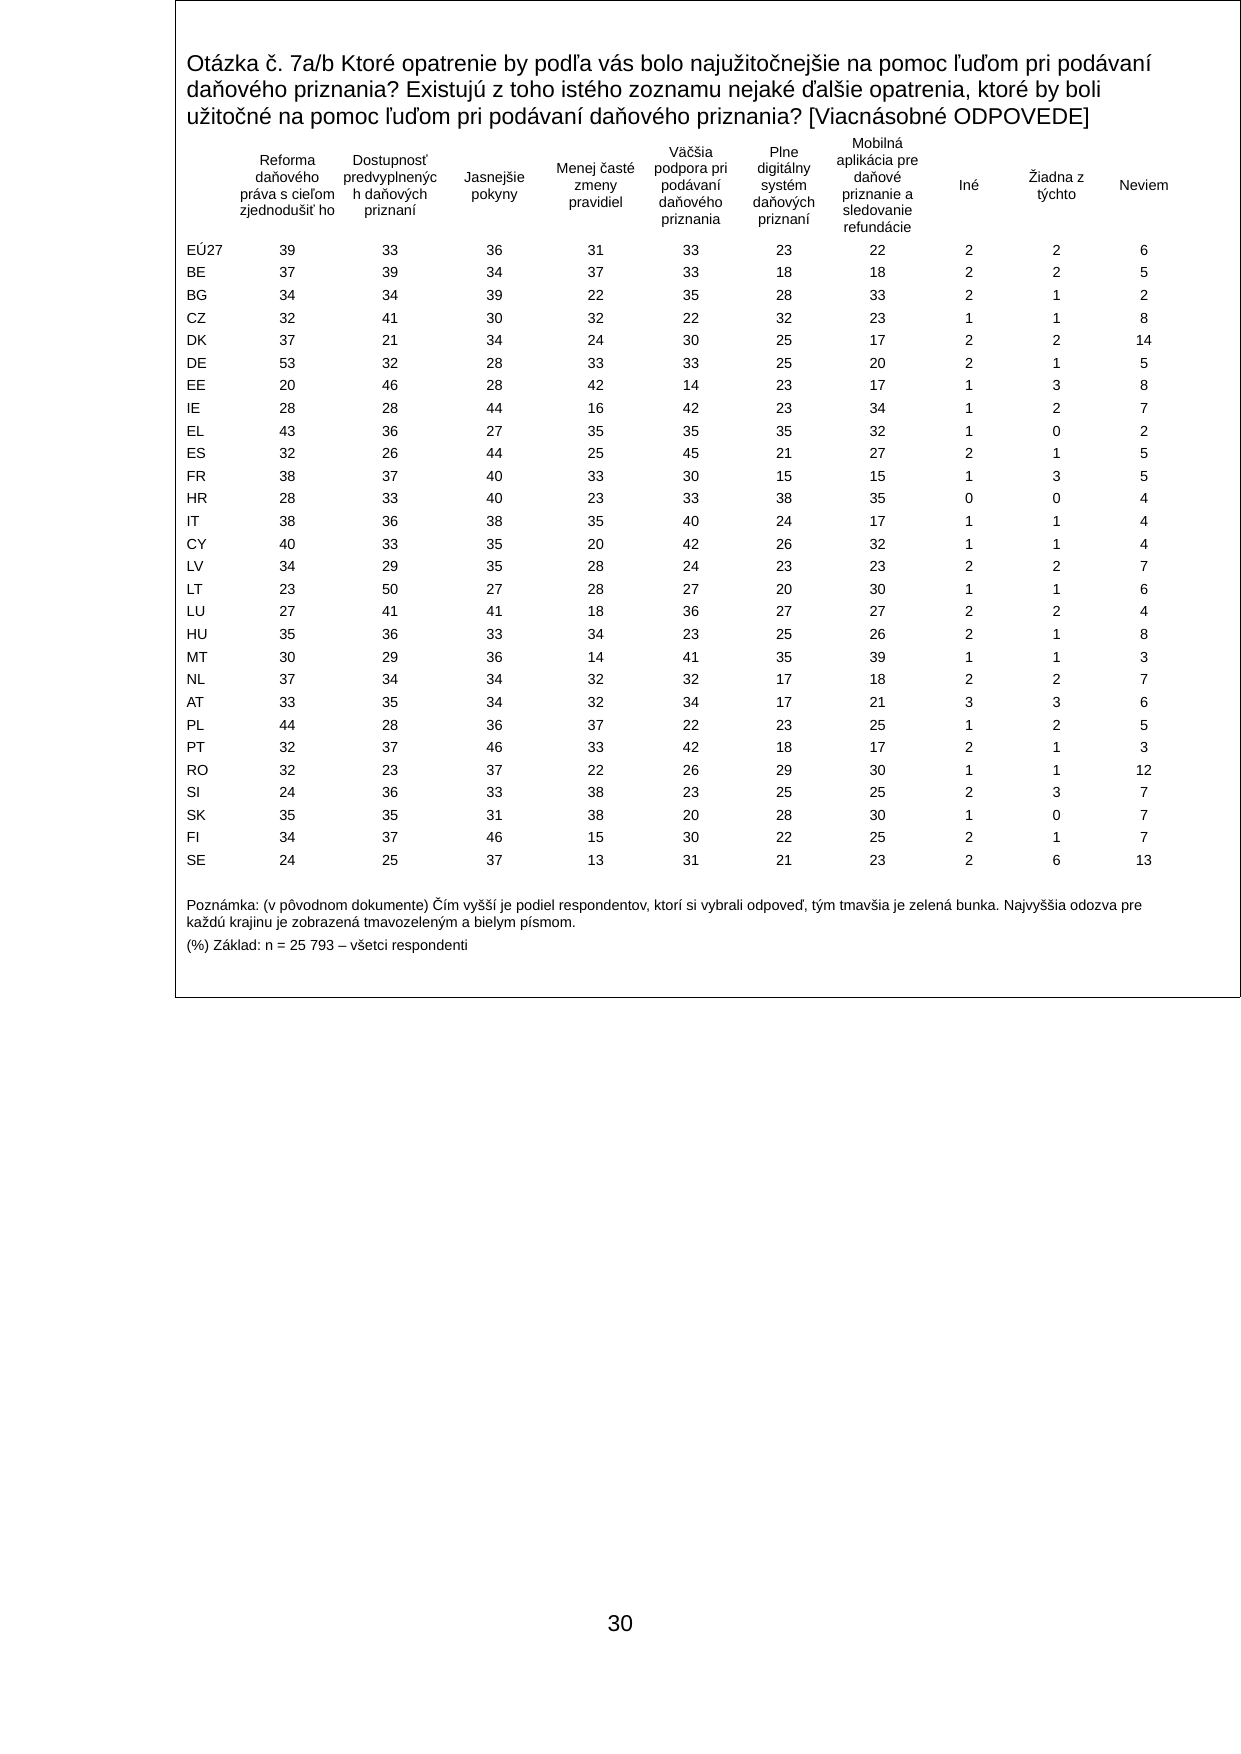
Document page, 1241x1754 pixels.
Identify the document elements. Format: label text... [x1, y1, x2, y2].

table_cell 33 [644, 261, 738, 284]
table_cell 17 [830, 736, 925, 758]
table_cell NL [184, 668, 236, 691]
table_cell 46 [339, 374, 442, 397]
table_cell 4 [1100, 487, 1187, 510]
table_cell 39 [442, 284, 547, 306]
table_cell [1013, 871, 1100, 894]
table_cell 35 [644, 284, 738, 306]
table_cell 2 [1013, 555, 1100, 578]
table_cell 30 [830, 804, 925, 826]
table_cell 23 [738, 239, 830, 261]
table_cell 33 [547, 736, 644, 758]
table_cell FI [184, 826, 236, 849]
table_cell 34 [830, 397, 925, 419]
table_cell 37 [236, 329, 338, 352]
table_cell 17 [830, 374, 925, 397]
table_cell 25 [547, 442, 644, 464]
table_cell 13 [547, 849, 644, 871]
table_cell 37 [339, 826, 442, 849]
table_cell Reforma daňového práva s cieľom zjednodušiť ho [236, 132, 338, 238]
table_cell 34 [236, 826, 338, 849]
table_cell 25 [738, 781, 830, 804]
table_cell 27 [236, 600, 338, 623]
table_cell 5 [1100, 465, 1187, 487]
table_cell 32 [830, 533, 925, 555]
table_cell 44 [236, 713, 338, 736]
table_cell LT [184, 578, 236, 600]
table_cell 32 [547, 668, 644, 691]
table_cell 30 [442, 306, 547, 329]
table_cell 24 [236, 781, 338, 804]
table_cell 23 [738, 374, 830, 397]
table_cell 35 [236, 623, 338, 645]
table_cell 21 [339, 329, 442, 352]
table_cell 32 [738, 306, 830, 329]
table_cell Dostupnosť predvyplnených daňových priznaní [339, 132, 442, 238]
table_cell 5 [1100, 352, 1187, 374]
table_cell 34 [236, 555, 338, 578]
table_cell 2 [925, 261, 1013, 284]
table_cell 35 [442, 533, 547, 555]
table_cell 39 [830, 645, 925, 668]
table_cell 31 [547, 239, 644, 261]
table_cell 32 [339, 352, 442, 374]
table_cell 1 [1013, 533, 1100, 555]
table_cell Neviem [1100, 132, 1187, 238]
table_cell 22 [644, 306, 738, 329]
table_cell 2 [925, 826, 1013, 849]
table_cell 35 [236, 804, 338, 826]
table_cell 33 [339, 533, 442, 555]
table_cell 33 [547, 465, 644, 487]
table_cell 40 [236, 533, 338, 555]
table_cell 40 [442, 465, 547, 487]
table_cell 2 [925, 352, 1013, 374]
table_cell 28 [236, 487, 338, 510]
table_cell 2 [925, 329, 1013, 352]
table_cell 23 [738, 397, 830, 419]
table_cell 37 [442, 759, 547, 781]
table_cell 35 [339, 804, 442, 826]
table_cell 21 [830, 691, 925, 713]
table_cell 45 [644, 442, 738, 464]
table_cell 43 [236, 419, 338, 442]
table_cell [644, 871, 738, 894]
table_cell 22 [547, 284, 644, 306]
table_cell 2 [1100, 284, 1187, 306]
table_cell 24 [236, 849, 338, 871]
table_cell 38 [236, 510, 338, 532]
table_cell SK [184, 804, 236, 826]
table_cell 17 [738, 668, 830, 691]
table_cell 1 [1013, 510, 1100, 532]
table_cell 24 [644, 555, 738, 578]
table_cell 30 [236, 645, 338, 668]
table_cell [442, 871, 547, 894]
table_cell 28 [339, 713, 442, 736]
table_cell 38 [236, 465, 338, 487]
table_cell 6 [1100, 578, 1187, 600]
table_cell 1 [925, 804, 1013, 826]
table_cell HU [184, 623, 236, 645]
table_cell EE [184, 374, 236, 397]
table_cell 36 [339, 623, 442, 645]
table_cell 5 [1100, 442, 1187, 464]
table_cell 18 [738, 261, 830, 284]
table_cell 37 [547, 713, 644, 736]
table_cell 25 [738, 352, 830, 374]
table_cell BE [184, 261, 236, 284]
table_cell 7 [1100, 555, 1187, 578]
table_cell 22 [830, 239, 925, 261]
table_cell 1 [925, 397, 1013, 419]
table_cell BG [184, 284, 236, 306]
table_cell 36 [442, 645, 547, 668]
table_cell 4 [1100, 510, 1187, 532]
table_cell 33 [442, 781, 547, 804]
table_cell 1 [925, 533, 1013, 555]
table_cell 2 [925, 849, 1013, 871]
table_cell 23 [644, 623, 738, 645]
table_cell 42 [644, 397, 738, 419]
table_cell 31 [644, 849, 738, 871]
table_cell RO [184, 759, 236, 781]
table_cell Mobilná aplikácia pre daňové priznanie a sledovanie refundácie [830, 132, 925, 238]
table_cell 32 [236, 759, 338, 781]
table_cell 24 [738, 510, 830, 532]
table_cell DE [184, 352, 236, 374]
table_cell EÚ27 [184, 239, 236, 261]
table_cell 41 [644, 645, 738, 668]
table_cell 4 [1100, 533, 1187, 555]
table_cell 23 [236, 578, 338, 600]
table_cell 2 [1013, 329, 1100, 352]
table_cell 27 [830, 600, 925, 623]
table_cell 26 [830, 623, 925, 645]
table_cell EL [184, 419, 236, 442]
table_cell ES [184, 442, 236, 464]
table_cell MT [184, 645, 236, 668]
table_cell 37 [339, 736, 442, 758]
table_cell 37 [339, 465, 442, 487]
table_cell 34 [442, 329, 547, 352]
table_cell 27 [644, 578, 738, 600]
table_cell 4 [1100, 600, 1187, 623]
table_cell [339, 871, 442, 894]
table_cell 33 [644, 352, 738, 374]
table_cell 1 [1013, 306, 1100, 329]
table_cell 33 [339, 239, 442, 261]
table_cell 32 [236, 306, 338, 329]
table_cell 2 [1013, 261, 1100, 284]
table_cell 21 [738, 442, 830, 464]
table_cell 16 [547, 397, 644, 419]
table_cell 29 [339, 555, 442, 578]
table_cell 8 [1100, 374, 1187, 397]
table_cell 7 [1100, 668, 1187, 691]
table_cell 0 [925, 487, 1013, 510]
table_cell 39 [236, 239, 338, 261]
table_cell 1 [925, 578, 1013, 600]
table_cell 7 [1100, 397, 1187, 419]
table_cell [738, 871, 830, 894]
table_cell 2 [1013, 668, 1100, 691]
table_cell FR [184, 465, 236, 487]
table_cell LU [184, 600, 236, 623]
table_cell LV [184, 555, 236, 578]
table_cell 6 [1013, 849, 1100, 871]
table_cell 2 [925, 781, 1013, 804]
table_cell 23 [738, 555, 830, 578]
table_cell 33 [442, 623, 547, 645]
table_cell 1 [1013, 352, 1100, 374]
table_cell 1 [1013, 826, 1100, 849]
table_cell 3 [1013, 465, 1100, 487]
table_cell 34 [339, 284, 442, 306]
table_cell SI [184, 781, 236, 804]
table_cell [830, 871, 925, 894]
table_cell SE [184, 849, 236, 871]
table_cell 20 [547, 533, 644, 555]
table_cell 23 [738, 713, 830, 736]
table_cell 32 [236, 442, 338, 464]
table_cell 0 [1013, 419, 1100, 442]
table_cell Plne digitálny systém daňových priznaní [738, 132, 830, 238]
table_cell 2 [925, 284, 1013, 306]
table_cell 34 [442, 691, 547, 713]
table_cell 36 [339, 781, 442, 804]
table_cell [184, 871, 236, 894]
table_cell IE [184, 397, 236, 419]
table_cell 37 [547, 261, 644, 284]
table_cell 2 [925, 668, 1013, 691]
table_cell 1 [925, 713, 1013, 736]
table_cell 3 [1100, 736, 1187, 758]
table_cell 35 [339, 691, 442, 713]
table_cell 28 [442, 352, 547, 374]
table_cell HR [184, 487, 236, 510]
table_cell 1 [925, 759, 1013, 781]
table_cell 27 [830, 442, 925, 464]
table_cell 36 [442, 239, 547, 261]
table_cell 28 [339, 397, 442, 419]
table_cell 28 [547, 578, 644, 600]
table_cell 25 [339, 849, 442, 871]
table_cell 1 [1013, 759, 1100, 781]
table_cell 7 [1100, 781, 1187, 804]
table_cell 17 [738, 691, 830, 713]
table_cell 1 [1013, 578, 1100, 600]
table_cell 3 [925, 691, 1013, 713]
table_cell 2 [925, 442, 1013, 464]
table_cell 0 [1013, 804, 1100, 826]
table_cell 21 [738, 849, 830, 871]
table_cell 30 [644, 465, 738, 487]
table_cell 25 [830, 826, 925, 849]
table_cell 25 [738, 623, 830, 645]
table_cell 37 [236, 668, 338, 691]
table_cell 22 [644, 713, 738, 736]
table_cell 2 [1013, 600, 1100, 623]
table_cell AT [184, 691, 236, 713]
table_cell 25 [830, 781, 925, 804]
table_cell 15 [547, 826, 644, 849]
table_cell 26 [339, 442, 442, 464]
table_cell 1 [925, 306, 1013, 329]
table_cell 38 [547, 781, 644, 804]
table_cell 2 [1013, 397, 1100, 419]
table_cell 28 [738, 804, 830, 826]
table_cell 22 [547, 759, 644, 781]
table_cell 34 [644, 691, 738, 713]
table_cell 2 [925, 555, 1013, 578]
table_cell [236, 871, 338, 894]
table_cell 46 [442, 826, 547, 849]
table_cell 8 [1100, 623, 1187, 645]
table_cell 20 [236, 374, 338, 397]
table_cell 32 [547, 691, 644, 713]
table_cell 27 [442, 578, 547, 600]
table_cell PT [184, 736, 236, 758]
table_cell 28 [738, 284, 830, 306]
table_cell 27 [738, 600, 830, 623]
table_cell 35 [547, 419, 644, 442]
table_cell 1 [1013, 623, 1100, 645]
table_cell 41 [339, 600, 442, 623]
table_cell IT [184, 510, 236, 532]
table_cell DK [184, 329, 236, 352]
table_cell 1 [925, 510, 1013, 532]
table_cell 36 [442, 713, 547, 736]
table_cell 53 [236, 352, 338, 374]
table_cell [1100, 871, 1187, 894]
table_cell 2 [925, 600, 1013, 623]
table_cell 18 [738, 736, 830, 758]
table_cell 20 [830, 352, 925, 374]
table_cell 42 [644, 533, 738, 555]
table_cell 32 [236, 736, 338, 758]
table_cell 2 [1100, 419, 1187, 442]
table_cell 34 [339, 668, 442, 691]
table_cell 2 [925, 623, 1013, 645]
table_cell 33 [547, 352, 644, 374]
table_cell 40 [442, 487, 547, 510]
table_cell 6 [1100, 239, 1187, 261]
table_cell 27 [442, 419, 547, 442]
table_cell 14 [1100, 329, 1187, 352]
table_cell 12 [1100, 759, 1187, 781]
table_cell 23 [547, 487, 644, 510]
table_cell 30 [644, 329, 738, 352]
table_cell 35 [644, 419, 738, 442]
table_cell 1 [1013, 645, 1100, 668]
table_cell 1 [925, 374, 1013, 397]
table_cell 7 [1100, 804, 1187, 826]
table_cell 38 [738, 487, 830, 510]
table_cell 26 [738, 533, 830, 555]
table_cell 31 [442, 804, 547, 826]
table_cell 20 [644, 804, 738, 826]
table_cell 17 [830, 329, 925, 352]
table_cell 36 [644, 600, 738, 623]
table_cell 33 [644, 239, 738, 261]
table_cell Menej časté zmeny pravidiel [547, 132, 644, 238]
table_cell 41 [442, 600, 547, 623]
table_cell 1 [1013, 736, 1100, 758]
table_cell 1 [925, 645, 1013, 668]
table_cell 34 [442, 261, 547, 284]
table_cell 15 [830, 465, 925, 487]
table_cell 34 [547, 623, 644, 645]
table_cell 35 [442, 555, 547, 578]
table_cell 32 [547, 306, 644, 329]
table_cell 3 [1100, 645, 1187, 668]
table_cell CZ [184, 306, 236, 329]
table_cell 36 [339, 419, 442, 442]
table_cell 32 [830, 419, 925, 442]
table_cell 2 [925, 736, 1013, 758]
table_cell 28 [442, 374, 547, 397]
table_cell 30 [830, 578, 925, 600]
table_cell 42 [547, 374, 644, 397]
table_cell Iné [925, 132, 1013, 238]
table_cell 23 [339, 759, 442, 781]
table_cell 1 [1013, 442, 1100, 464]
table_cell 44 [442, 397, 547, 419]
table_cell 46 [442, 736, 547, 758]
table_cell [184, 132, 236, 238]
table_cell 5 [1100, 713, 1187, 736]
table_cell 15 [738, 465, 830, 487]
table_cell 33 [236, 691, 338, 713]
table_cell 33 [339, 487, 442, 510]
table_cell Poznámka: (v pôvodnom dokumente) Čím vyšší je podiel respondentov, ktorí si vybrali odpoveď, tým tmavšia je zelená bunka. Najvyššia odozva pre každú krajinu je zobrazená tmavozeleným a bielym písmom. [184, 894, 1187, 933]
table_cell 20 [738, 578, 830, 600]
table_cell 25 [738, 329, 830, 352]
table_cell 50 [339, 578, 442, 600]
table_cell 1 [925, 465, 1013, 487]
table_cell 28 [236, 397, 338, 419]
table_cell 26 [644, 759, 738, 781]
table_cell 3 [1013, 374, 1100, 397]
table_cell 22 [738, 826, 830, 849]
table_cell 38 [547, 804, 644, 826]
table_cell Jasnejšie pokyny [442, 132, 547, 238]
table_cell 23 [830, 555, 925, 578]
table_cell 29 [738, 759, 830, 781]
table_cell 37 [236, 261, 338, 284]
table_cell 3 [1013, 781, 1100, 804]
table_cell Žiadna z týchto [1013, 132, 1100, 238]
table_cell 23 [830, 849, 925, 871]
table_cell 40 [644, 510, 738, 532]
table_cell Väčšia podpora pri podávaní daňového priznania [644, 132, 738, 238]
table_cell 6 [1100, 691, 1187, 713]
table_cell 36 [339, 510, 442, 532]
table_cell 2 [1013, 713, 1100, 736]
table_cell 17 [830, 510, 925, 532]
table_cell 23 [830, 306, 925, 329]
table_cell 35 [547, 510, 644, 532]
table_cell 38 [442, 510, 547, 532]
table_cell 44 [442, 442, 547, 464]
table_cell 24 [547, 329, 644, 352]
table_cell 35 [830, 487, 925, 510]
table_cell 32 [644, 668, 738, 691]
table_cell 18 [547, 600, 644, 623]
table_header Otázka č. 7a/b Ktoré opatrenie by podľa vás bolo najužitočnejšie na pomoc ľuďom pri podávaní daňového priznania? Existujú z toho istého zoznamu nejaké ďalšie opatrenia, ktoré by boli užitočné na pomoc ľuďom pri podávaní daňového priznania? [Viacnásobné ODPOVEDE] [184, 47, 1187, 132]
table_cell 37 [442, 849, 547, 871]
table_cell 29 [339, 645, 442, 668]
table_cell 28 [547, 555, 644, 578]
table_cell CY [184, 533, 236, 555]
table_cell 34 [236, 284, 338, 306]
table_cell 33 [644, 487, 738, 510]
table_cell 2 [1013, 239, 1100, 261]
table_cell 18 [830, 261, 925, 284]
table_cell 7 [1100, 826, 1187, 849]
table_cell 23 [644, 781, 738, 804]
table_cell 39 [339, 261, 442, 284]
table_cell 30 [644, 826, 738, 849]
table_cell 2 [925, 239, 1013, 261]
table_cell 14 [644, 374, 738, 397]
table_cell 34 [442, 668, 547, 691]
table_cell 1 [1013, 284, 1100, 306]
table_cell 42 [644, 736, 738, 758]
table_cell 14 [547, 645, 644, 668]
table_cell 30 [830, 759, 925, 781]
table_cell 8 [1100, 306, 1187, 329]
table_cell 0 [1013, 487, 1100, 510]
table_cell 35 [738, 419, 830, 442]
table_cell 33 [830, 284, 925, 306]
table_cell 41 [339, 306, 442, 329]
table_cell [925, 871, 1013, 894]
table_cell (%) Základ: n = 25 793 – všetci respondenti [184, 934, 1187, 956]
table_cell 18 [830, 668, 925, 691]
table_cell 3 [1013, 691, 1100, 713]
table_cell 35 [738, 645, 830, 668]
table_cell [547, 871, 644, 894]
table_cell PL [184, 713, 236, 736]
table_cell 25 [830, 713, 925, 736]
table_cell 1 [925, 419, 1013, 442]
table_cell 5 [1100, 261, 1187, 284]
table_cell 13 [1100, 849, 1187, 871]
